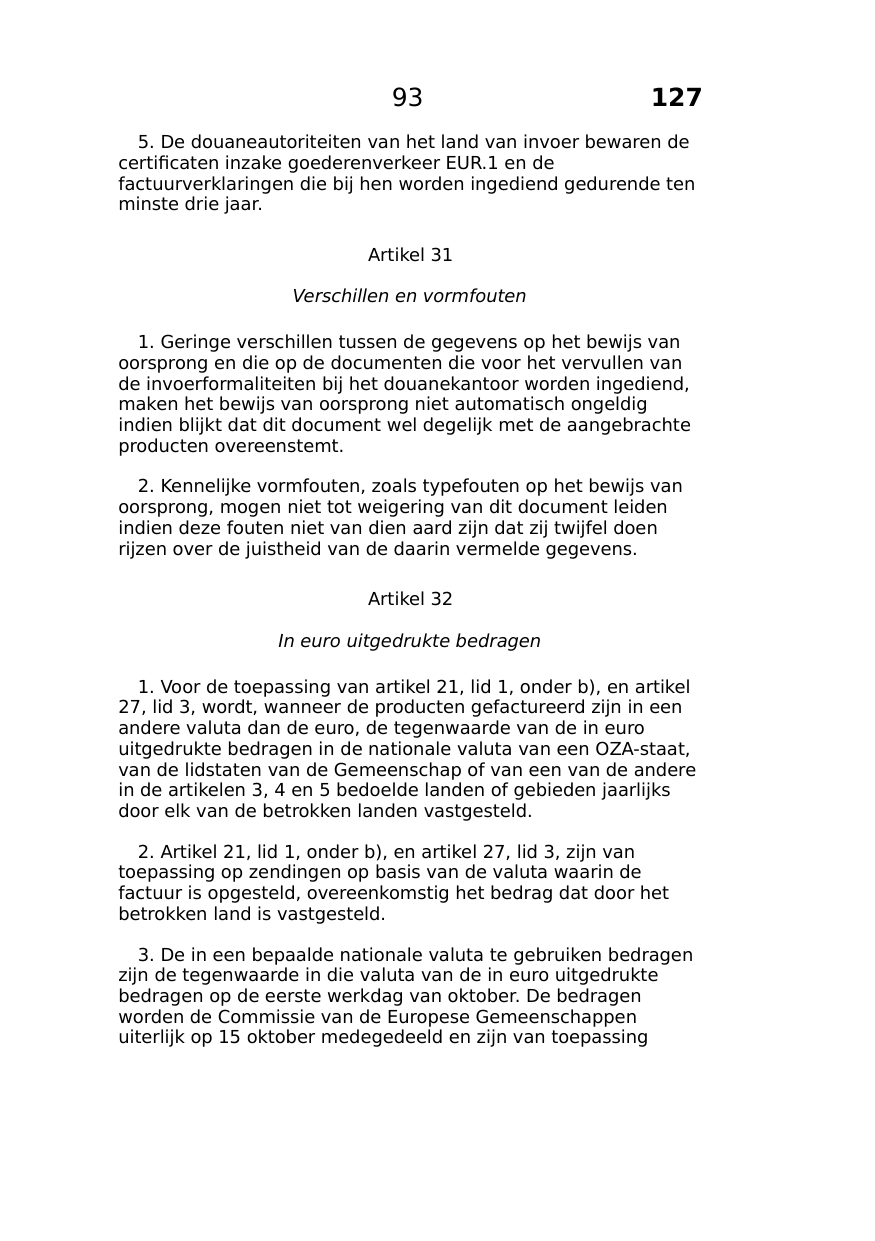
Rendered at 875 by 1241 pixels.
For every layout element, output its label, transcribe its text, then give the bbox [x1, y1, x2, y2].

text 5. De douaneautoriteiten van het land van invoer bewaren de certificaten inzake goederenverkeer EUR.1 en de factuurverklaringen die bij hen worden ingediend gedurende ten minste drie jaar. [118, 132, 703, 215]
text 1. Geringe verschillen tussen de gegevens op het bewijs van oorsprong en die op de documenten die voor het vervullen van de invoerformaliteiten bij het douanekantoor worden ingediend, maken het bewijs van oorsprong niet automatisch ongeldig indien blijkt dat dit document wel degelijk met de aangebrachte producten overeenstemt. [118, 332, 703, 456]
text 2. Kennelijke vormfouten, zoals typefouten op het bewijs van oorsprong, mogen niet tot weigering van dit document leiden indien deze fouten niet van dien aard zijn dat zij twijfel doen rijzen over de juistheid van de daarin vermelde gegevens. [118, 476, 703, 559]
text 3. De in een bepaalde nationale valuta te gebruiken bedragen zijn de tegenwaarde in die valuta van de in euro uitgedrukte bedragen op de eerste werkdag van oktober. De bedragen worden de Commissie van de Europese Gemeenschappen uiterlijk op 15 oktober medegedeeld en zijn van toepassing [118, 944, 703, 1048]
subtitle Artikel 32 In euro uitgedrukte bedragen [118, 589, 703, 651]
subtitle Artikel 31 Verschillen en vormfouten [118, 245, 703, 307]
text 1. Voor de toepassing van artikel 21, lid 1, onder b), en artikel 27, lid 3, wordt, wanneer de producten gefactureerd zijn in een andere valuta dan de euro, de tegenwaarde van de in euro uitgedrukte bedragen in de nationale valuta van een OZA-staat, van de lidstaten van de Gemeenschap of van een van de andere in de artikelen 3, 4 en 5 bedoelde landen of gebieden jaarlijks door elk van de betrokken landen vastgesteld. [118, 676, 703, 822]
text 2. Artikel 21, lid 1, onder b), en artikel 27, lid 3, zijn van toepassing op zendingen op basis van de valuta waarin de factuur is opgesteld, overeenkomstig het bedrag dat door het betrokken land is vastgesteld. [118, 842, 703, 924]
